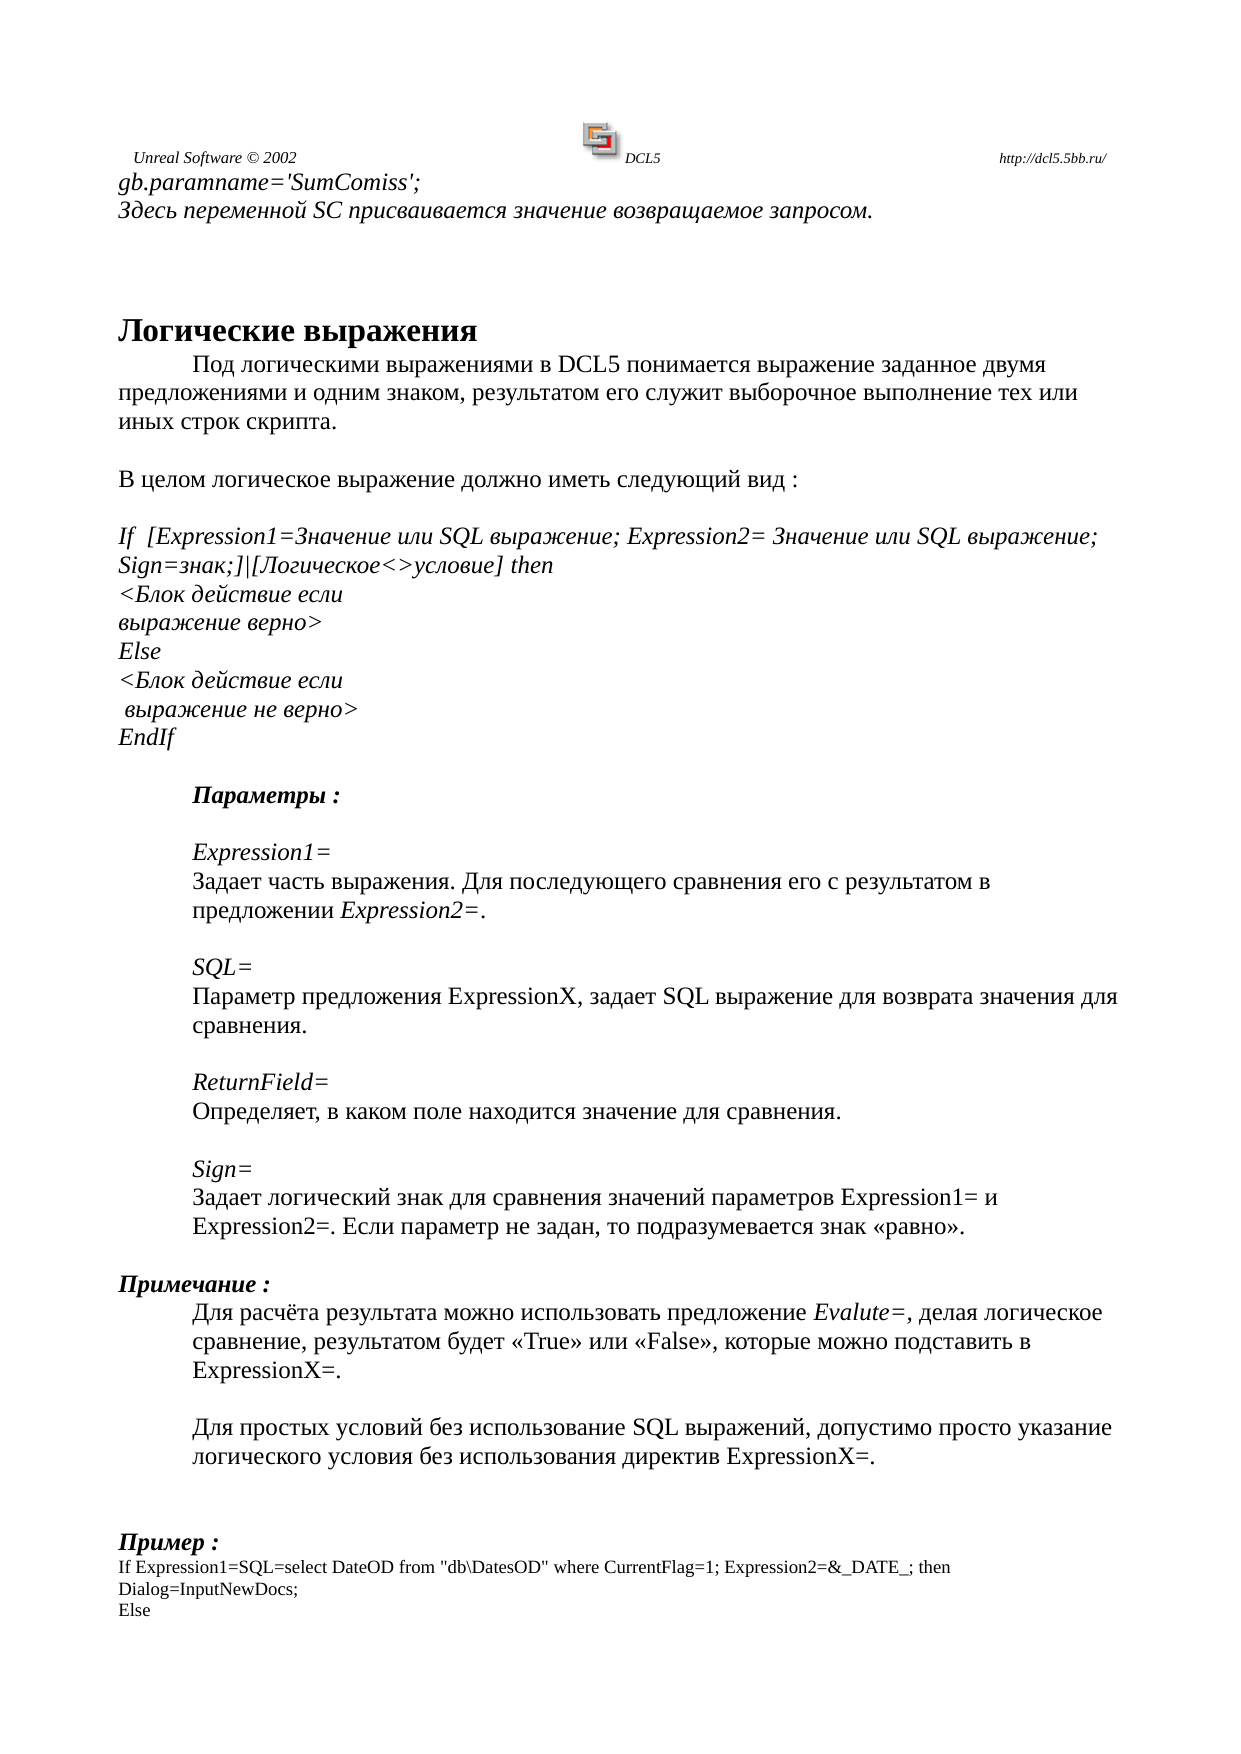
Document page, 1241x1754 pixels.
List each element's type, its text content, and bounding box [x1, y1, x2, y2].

picture [579, 118, 625, 164]
text Expression1= [118, 837, 1122, 866]
text Под логическими выражениями в DCL5 понимается выражение заданное двумя предложениями и одним знаком, результатом его служит выборочное выполнение тех или иных строк скрипта. [118, 349, 1122, 435]
text Задает логический знак для сравнения значений параметров Expression1= и Expression2=. Если параметр не задан, то подразумевается знак «равно». [118, 1182, 1122, 1240]
text <Блок действие если [118, 665, 1122, 694]
text Задает часть выражения. Для последующего сравнения его с результатом в предложении Expression2=. [118, 866, 1122, 924]
text EndIf [118, 722, 1122, 751]
text If [Expression1=Значение или SQL выражение; Expression2= Значение или SQL выражение; Sign=знак;]|[Логическое<>условие] then [118, 521, 1122, 579]
text Sign= [118, 1154, 1122, 1182]
text Для расчёта результата можно использовать предложение Evalute=, делая логическое сравнение, результатом будет «True» или «False», которые можно подставить в ExpressionX=. [118, 1297, 1122, 1384]
text If Expression1=SQL=select DateOD from "db\DatesOD" where CurrentFlag=1; Expression2=&_DATE_; then [118, 1556, 1122, 1578]
text <Блок действие если [118, 579, 1122, 607]
text gb.paramname='SumComiss'; [118, 167, 1122, 195]
text Логические выражения [118, 310, 1122, 349]
text SQL= [118, 952, 1122, 981]
text Параметры : [118, 780, 1122, 809]
text Параметр предложения ExpressionX, задает SQL выражение для возврата значения для сравнения. [118, 981, 1122, 1039]
text выражение не верно> [118, 694, 1122, 722]
text Else [118, 1599, 1122, 1621]
text Здесь переменной SC присваивается значение возвращаемое запросом. [118, 195, 1122, 224]
text Dialog=InputNewDocs; [118, 1578, 1122, 1599]
text Определяет, в каком поле находится значение для сравнения. [118, 1096, 1122, 1125]
text Пример : [118, 1527, 1122, 1556]
text ReturnField= [118, 1067, 1122, 1096]
text Else [118, 636, 1122, 665]
text В целом логическое выражение должно иметь следующий вид : [118, 464, 1122, 492]
text Примечание : [118, 1269, 1122, 1297]
text Для простых условий без использование SQL выражений, допустимо просто указание логического условия без использования директив ExpressionX=. [118, 1412, 1122, 1470]
text выражение верно> [118, 607, 1122, 636]
